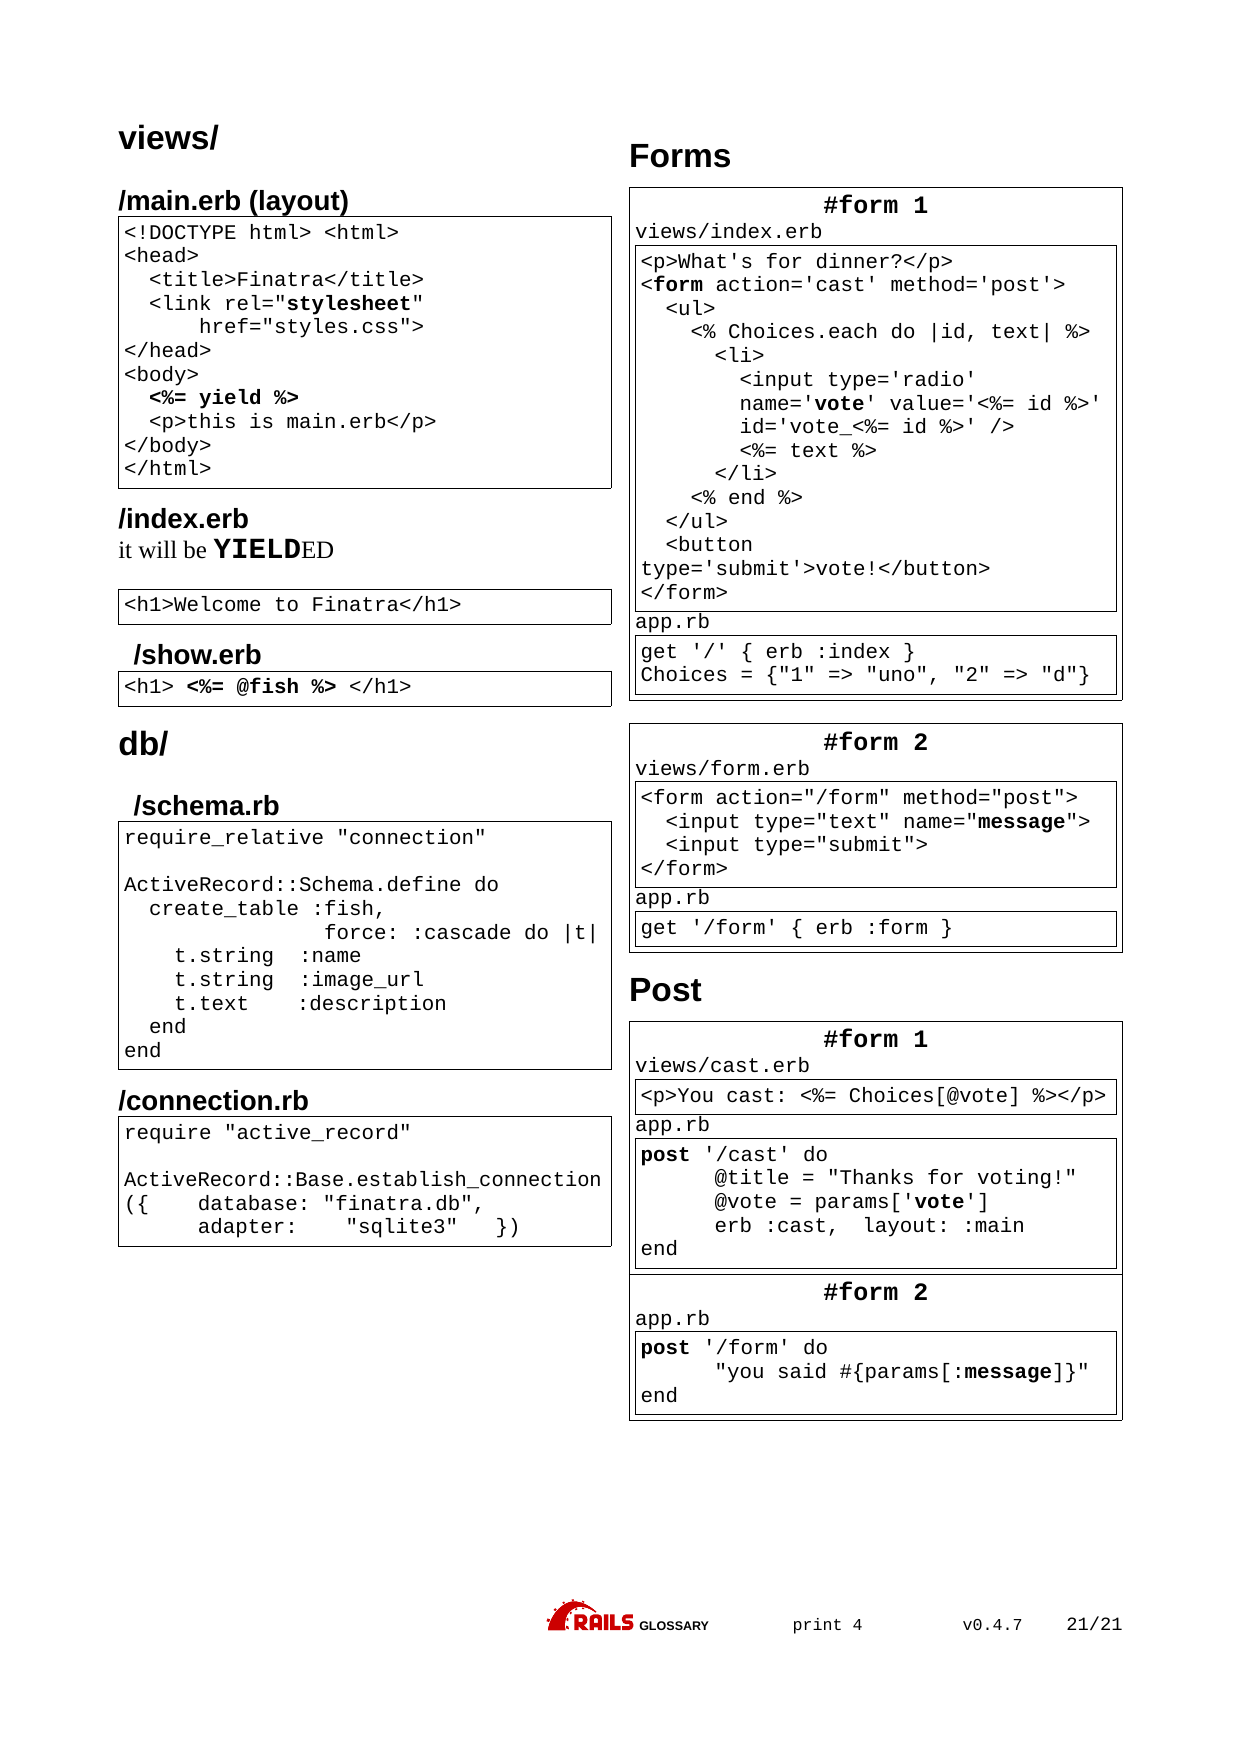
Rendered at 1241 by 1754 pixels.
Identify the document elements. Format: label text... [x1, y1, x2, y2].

table_header #form 1 views/cast.erb app.rb [630, 1022, 1122, 1274]
table_header require_relative "connection" ActiveRecord::Schema.define do create_table :fish, force: :cascade do |t| t.string :name t.string :image_url t.text :description end end [119, 822, 611, 1069]
subtitle /main.erb (layout) [118, 184, 611, 216]
table_header <h1> <%= @fish %> </h1> [119, 672, 611, 706]
text it will be YIELDED [118, 534, 611, 567]
table_header post '/cast' do @title = "Thanks for voting!" @vote = params['vote'] erb :cast, layout: :main end [636, 1139, 1116, 1268]
table_header <h1>Welcome to Finatra</h1> [119, 590, 611, 624]
subtitle Post [629, 970, 1122, 1009]
table_header #form 1 views/index.erb app.rb [630, 188, 1122, 699]
subtitle Forms [629, 136, 1122, 174]
subtitle /show.erb [118, 639, 611, 671]
subtitle /index.erb [118, 502, 611, 534]
table_header #form 2 views/form.erb app.rb [630, 724, 1122, 952]
table_header <p>You cast: <%= Choices[@vote] %></p> [636, 1080, 1116, 1114]
table_cell #form 2 app.rb [630, 1275, 1122, 1420]
subtitle views/ [118, 118, 611, 157]
subtitle /schema.rb [118, 789, 611, 821]
table_header post '/form' do "you said #{params[:message]}" end [636, 1332, 1116, 1414]
table_header get '/form' { erb :form } [636, 912, 1116, 946]
table_header require "active_record" ActiveRecord::Base.establish_connection({ database: "finatra.db", adapter: "sqlite3" }) [119, 1117, 611, 1246]
table_header <!DOCTYPE html> <html> <head> <title>Finatra</title> <link rel="stylesheet" href="styles.css"> </head> <body> <%= yield %> <p>this is main.erb</p> </body> </html> [119, 217, 611, 488]
subtitle /connection.rb [118, 1084, 611, 1116]
table_header <form action="/form" method="post"> <input type="text" name="message"> <input type="submit"> </form> [636, 782, 1116, 887]
table_header get '/' { erb :index } Choices = {"1" => "uno", "2" => "d"} [636, 636, 1116, 694]
table_header <p>What's for dinner?</p> <form action='cast' method='post'> <ul> <% Choices.each do |id, text| %> <li> <input type='radio' name='vote' value='<%= id %>' id='vote_<%= id %>' /> <%= text %> </li> <% end %> </ul> <button type='submit'>vote!</button> </form> [636, 246, 1116, 611]
subtitle db/ [118, 723, 611, 762]
